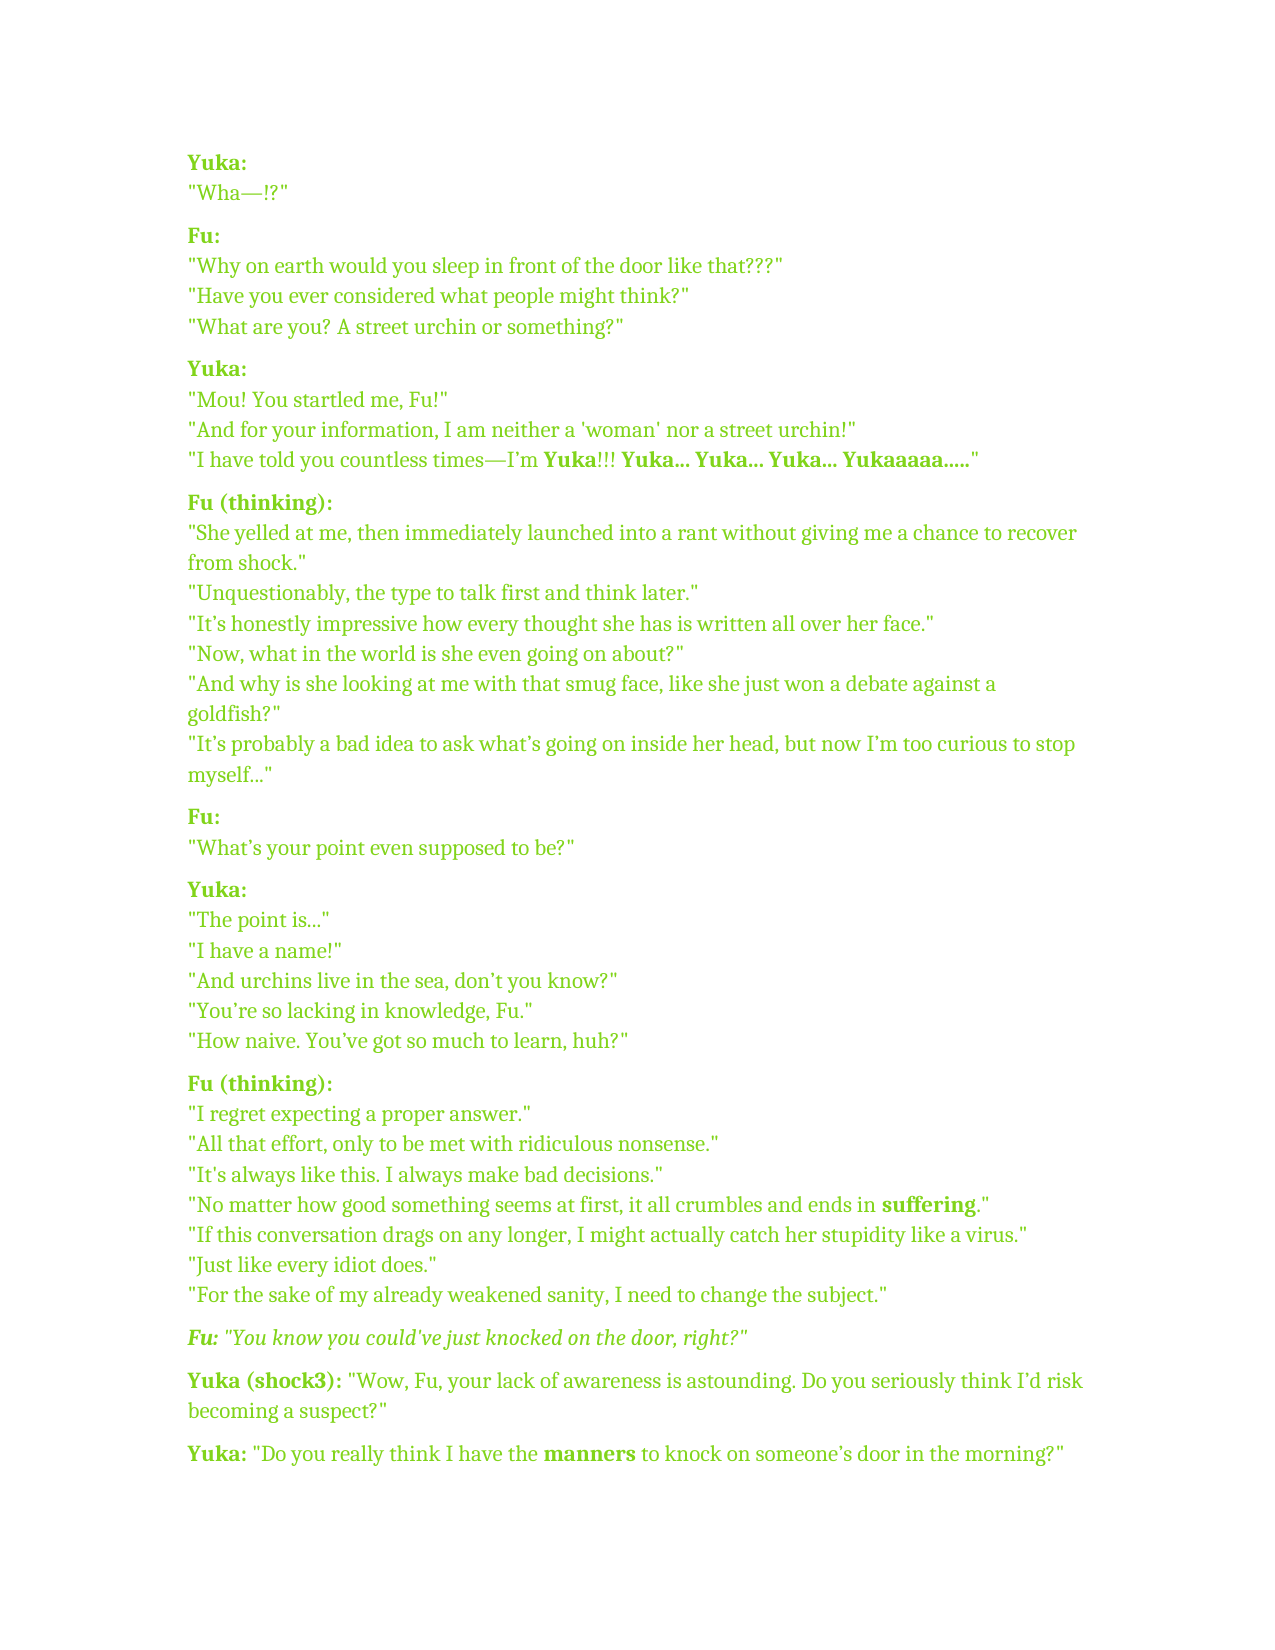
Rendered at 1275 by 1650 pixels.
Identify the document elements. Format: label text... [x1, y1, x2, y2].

text Fu: "You know you could've just knocked on the door, right?" [187, 1325, 1087, 1351]
text Yuka: "The point is..." "I have a name!" "And urchins live in the sea, don’t you know?" "You’re so lacking in knowledge, Fu." "How naive. You’ve got so much to learn, huh?" [187, 877, 1087, 1054]
text Yuka: "Wha—!?" [187, 150, 1087, 207]
text Fu (thinking): "I regret expecting a proper answer." "All that effort, only to be met with ridiculous nonsense." "It's always like this. I always make bad decisions." "No matter how good something seems at first, it all crumbles and ends in suffering." "If this conversation drags on any longer, I might actually catch her stupidity like a virus." "Just like every idiot does." "For the sake of my already weakened sanity, I need to change the subject." [187, 1071, 1087, 1309]
text Yuka (shock3): "Wow, Fu, your lack of awareness is astounding. Do you seriously think I’d risk becoming a suspect?" [187, 1368, 1087, 1424]
text Fu: "What’s your point even supposed to be?" [187, 804, 1087, 861]
text Yuka: "Do you really think I have the manners to knock on someone’s door in the morning?" [187, 1441, 1087, 1467]
text Yuka: "Mou! You startled me, Fu!" "And for your information, I am neither a 'woman' nor a street urchin!" "I have told you countless times—I’m Yuka!!! Yuka... Yuka... Yuka... Yukaaaaa....." [187, 356, 1087, 473]
text Fu: "Why on earth would you sleep in front of the door like that???" "Have you ever considered what people might think?" "What are you? A street urchin or something?" [187, 223, 1087, 340]
text Fu (thinking): "She yelled at me, then immediately launched into a rant without giving me a chance to recover from shock." "Unquestionably, the type to talk first and think later." "It’s honestly impressive how every thought she has is written all over her face." "Now, what in the world is she even going on about?" "And why is she looking at me with that smug face, like she just won a debate against a goldfish?" "It’s probably a bad idea to ask what’s going on inside her head, but now I’m too curious to stop myself..." [187, 489, 1087, 788]
